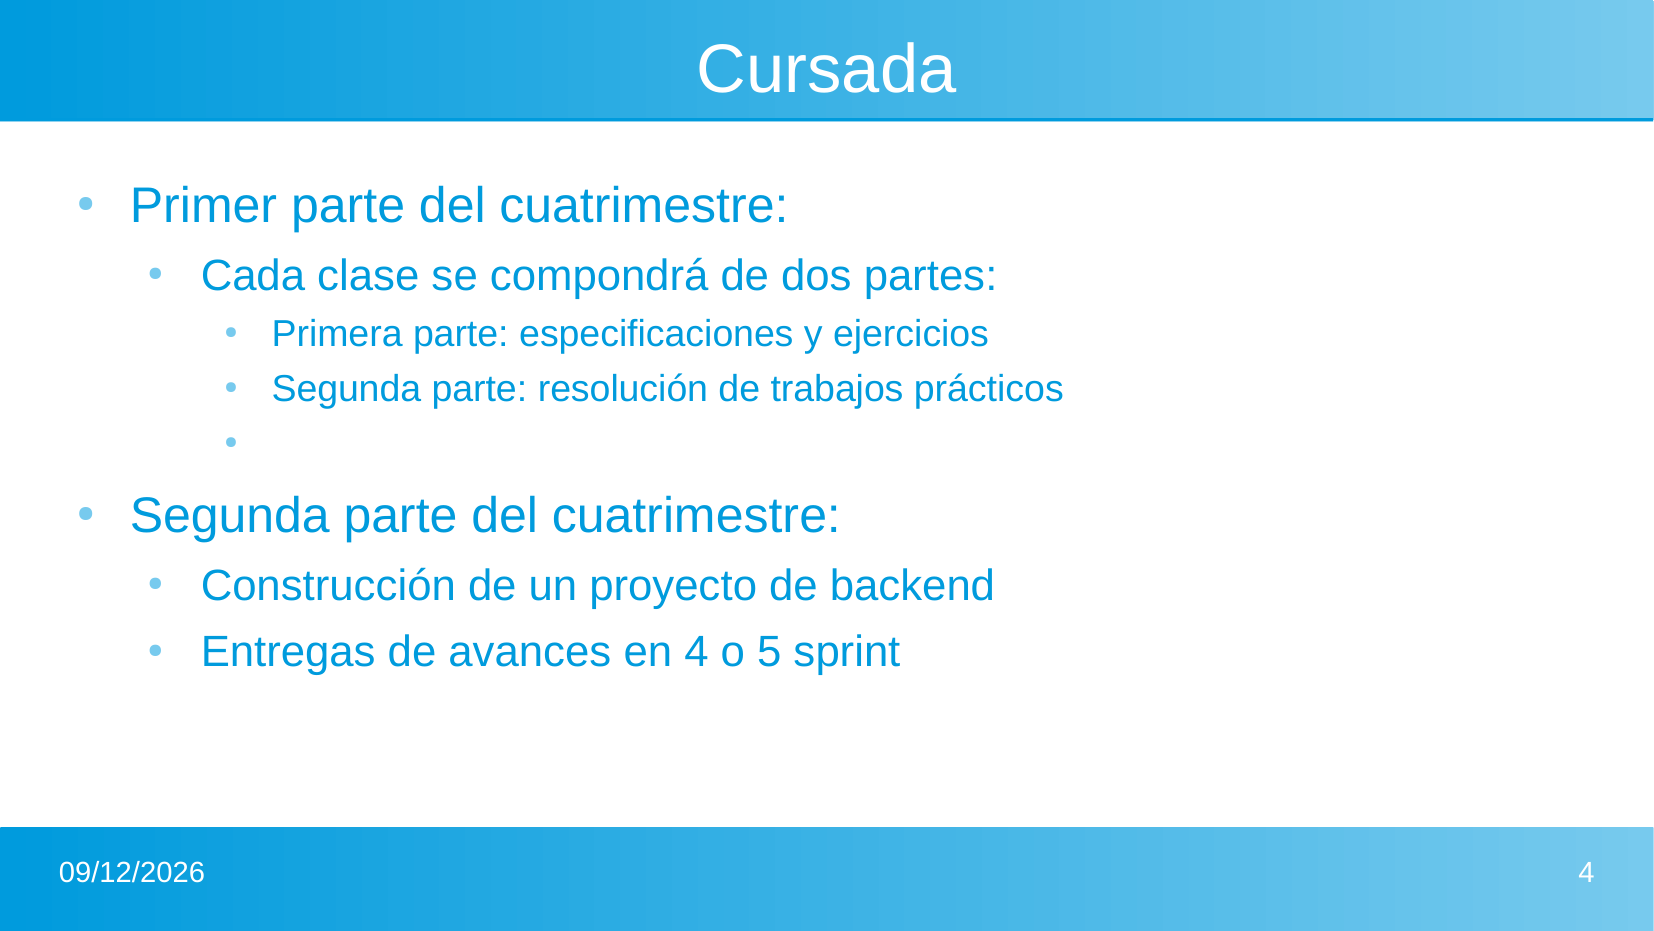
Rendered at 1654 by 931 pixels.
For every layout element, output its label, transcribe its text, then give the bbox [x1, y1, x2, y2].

title Cursada [59, 29, 1595, 108]
list Primer parte del cuatrimestre: Cada clase se compondrá de dos partes: Primera parte: especificaciones y ejercicios Segunda parte: resolución de trabajos prácticos Segunda parte del cuatrimestre: Construcción de un proyecto de backend Entregas de avances en 4 o 5 sprint [59, 177, 1595, 768]
